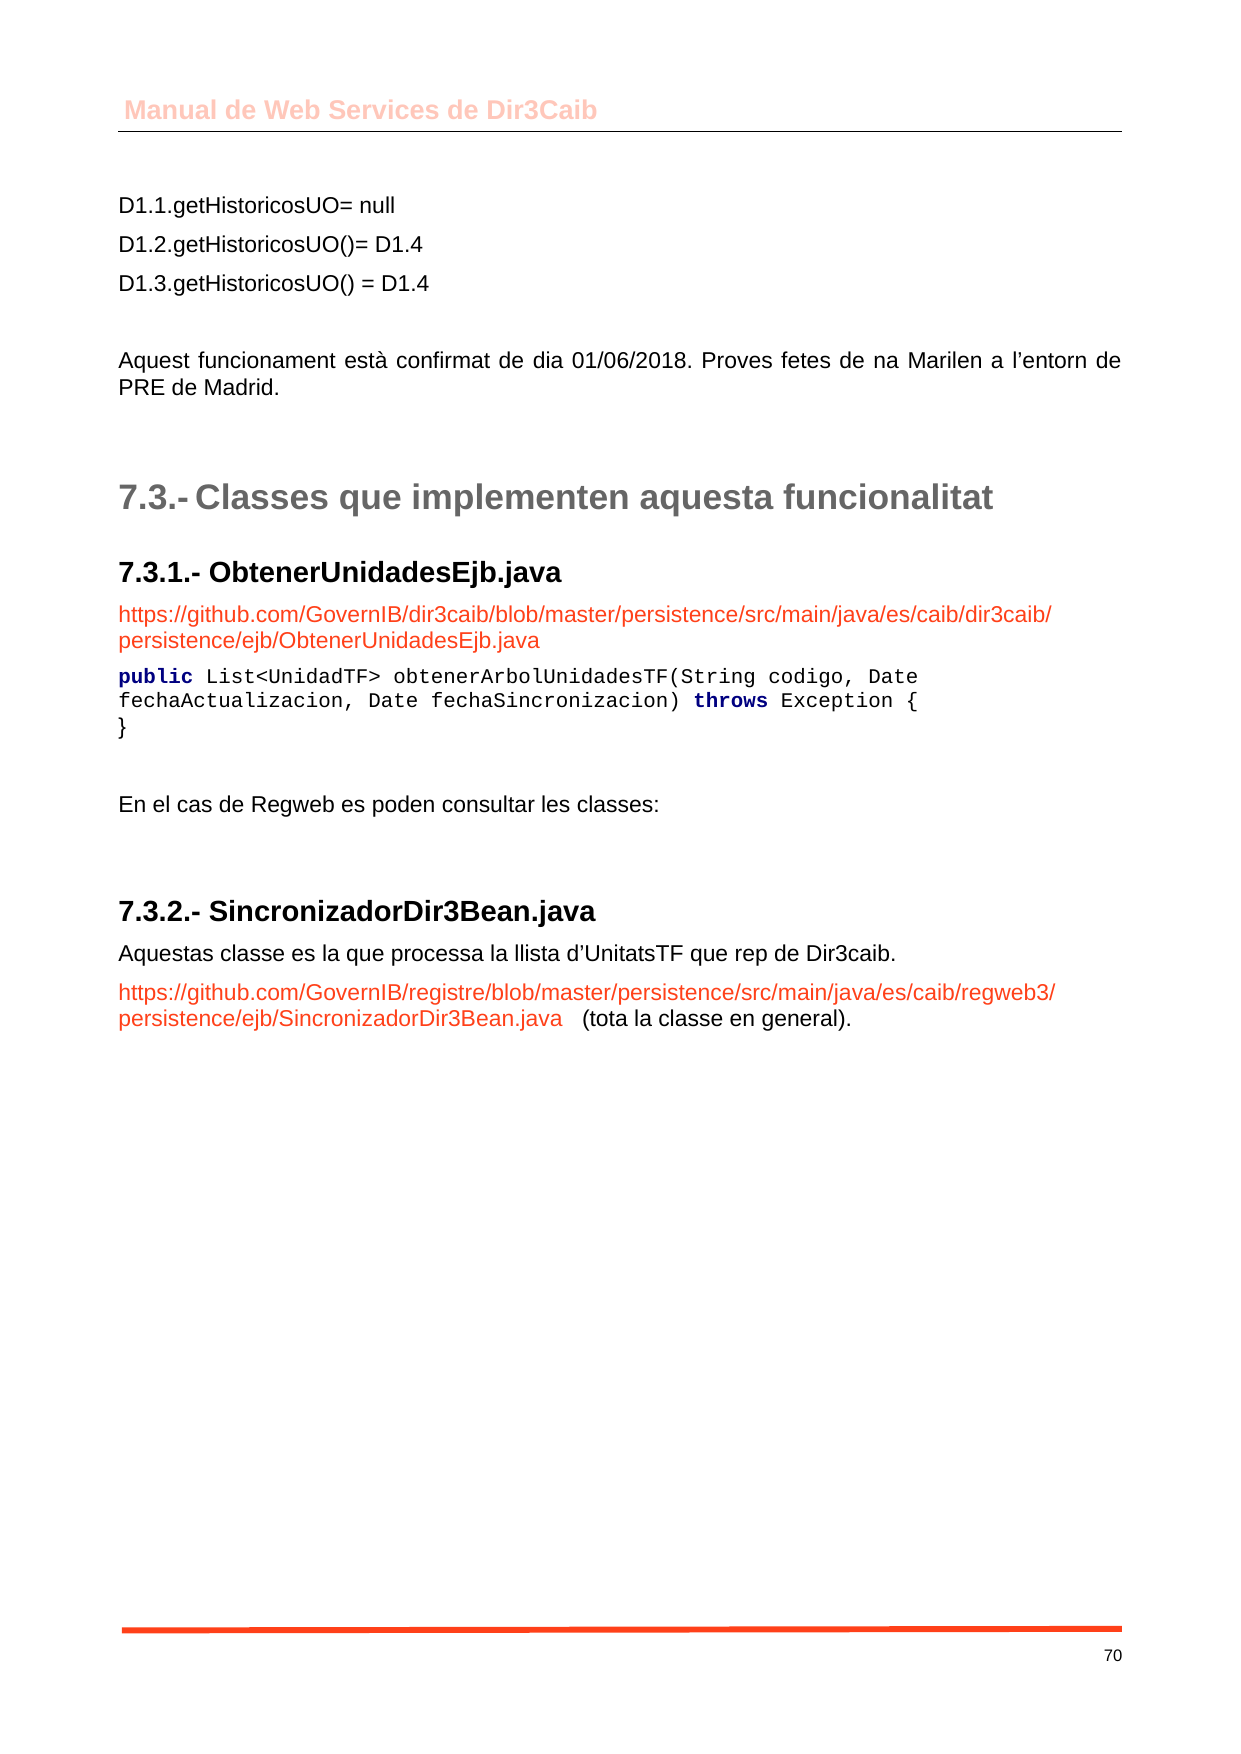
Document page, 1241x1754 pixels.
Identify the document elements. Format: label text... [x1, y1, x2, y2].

subtitle Classes que implementen aquesta funcionalitat [118, 477, 1122, 517]
text https://github.com/GovernIB/dir3caib/blob/master/persistence/src/main/java/es/caib/dir3caib/persistence/ejb/ObtenerUnidadesEjb.java [118, 601, 1122, 653]
text En el cas de Regweb es poden consultar les classes: [118, 791, 1122, 817]
text D1.2.getHistoricosUO()= D1.4 [118, 231, 1122, 257]
text } [118, 713, 1122, 740]
text https://github.com/GovernIB/registre/blob/master/persistence/src/main/java/es/caib/regweb3/persistence/ejb/SincronizadorDir3Bean.java (tota la classe en general). [118, 979, 1122, 1031]
text Aquestas classe es la que processa la llista d’UnitatsTF que rep de Dir3caib. [118, 940, 1122, 966]
text Aquest funcionament està confirmat de dia 01/06/2018. Proves fetes de na Marilen a l’entorn de PRE de Madrid. [118, 347, 1122, 400]
text D1.3.getHistoricosUO() = D1.4 [118, 270, 1122, 296]
text public List<UnidadTF> obtenerArbolUnidadesTF(String codigo, Date fechaActualizacion, Date fechaSincronizacion) throws Exception { [118, 666, 1122, 713]
subtitle ObtenerUnidadesEjb.java [118, 555, 1122, 588]
subtitle SincronizadorDir3Bean.java [118, 894, 1122, 927]
text D1.1.getHistoricosUO= null [118, 192, 1122, 218]
